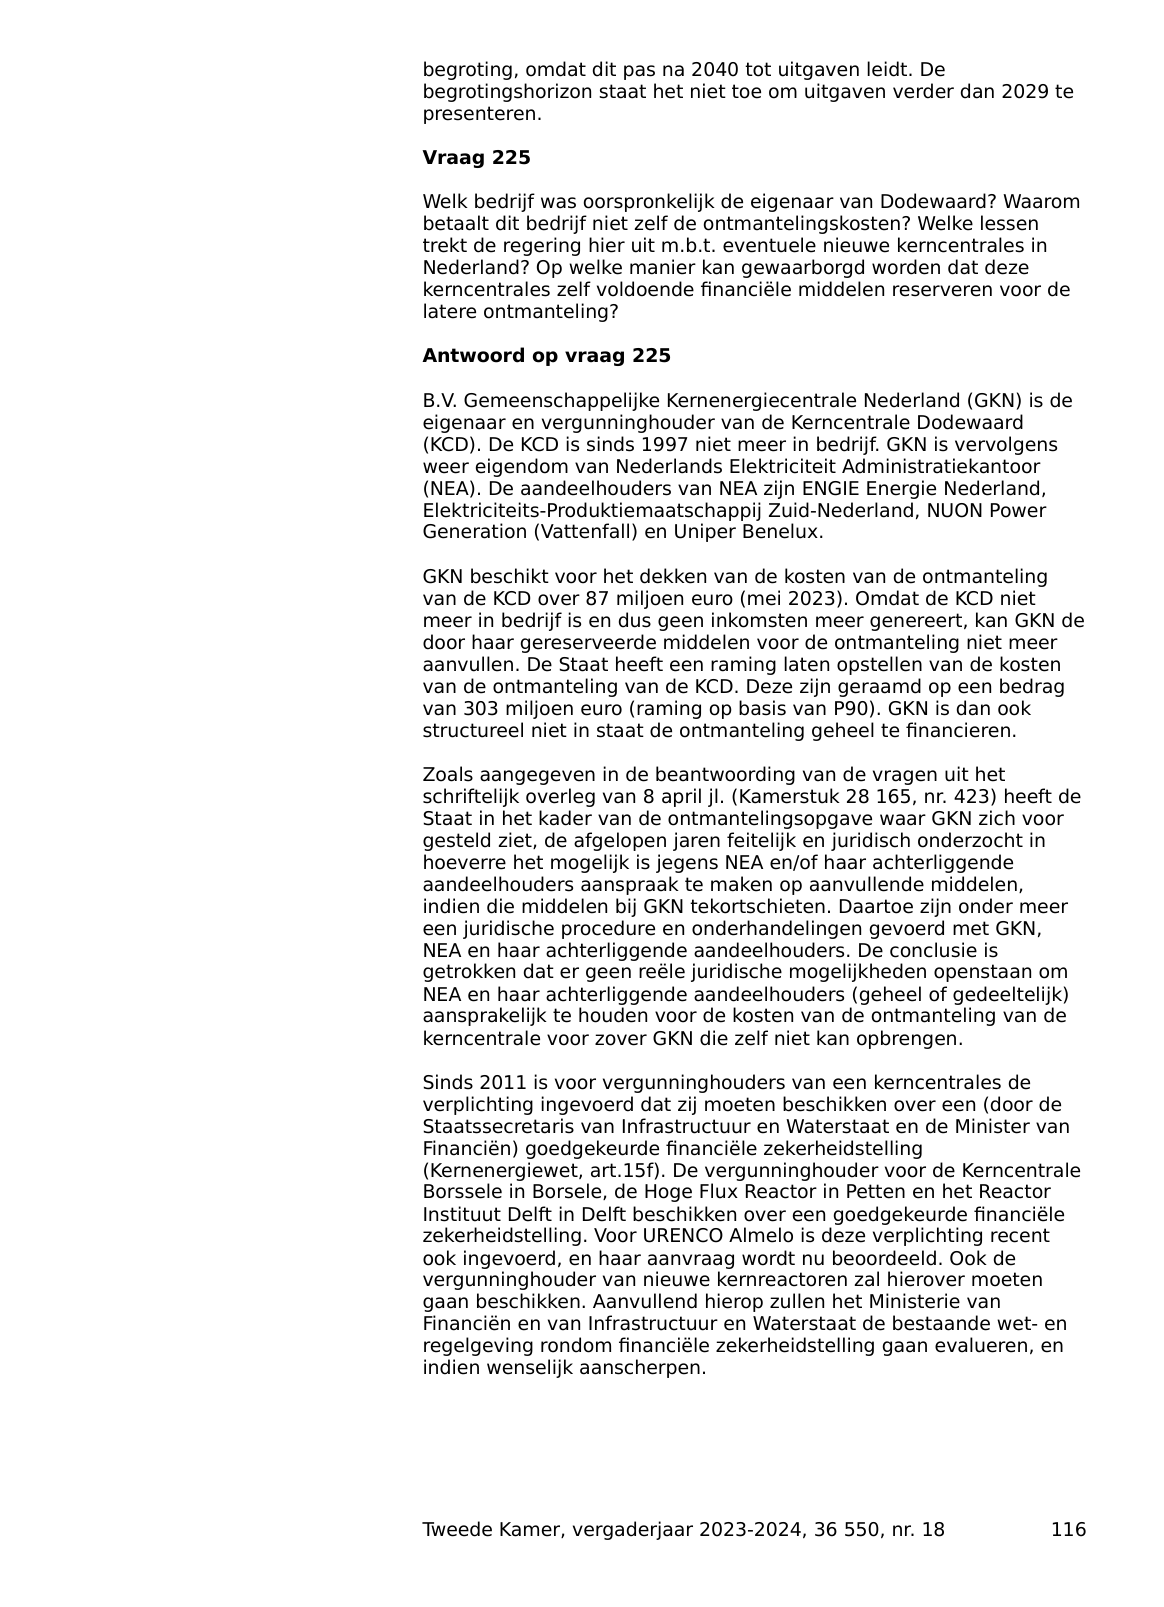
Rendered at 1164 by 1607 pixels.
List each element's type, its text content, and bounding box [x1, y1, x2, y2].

subtitle Vraag 225 [422, 147, 1087, 169]
text Sinds 2011 is voor vergunninghouders van een kerncentrales de verplichting ingevoerd dat zij moeten beschikken over een (door de Staatssecretaris van Infrastructuur en Waterstaat en de Minister van Financiën) goedgekeurde financiële zekerheidstelling (Kernenergiewet, art.15f). De vergunninghouder voor de Kerncentrale Borssele in Borsele, de Hoge Flux Reactor in Petten en het Reactor Instituut Delft in Delft beschikken over een goedgekeurde financiële zekerheidstelling. Voor URENCO Almelo is deze verplichting recent ook ingevoerd, en haar aanvraag wordt nu beoordeeld. Ook de vergunninghouder van nieuwe kernreactoren zal hierover moeten gaan beschikken. Aanvullend hierop zullen het Ministerie van Financiën en van Infrastructuur en Waterstaat de bestaande wet- en regelgeving rondom financiële zekerheidstelling gaan evalueren, en indien wenselijk aanscherpen. [422, 1072, 1087, 1379]
text B.V. Gemeenschappelijke Kernenergiecentrale Nederland (GKN) is de eigenaar en vergunninghouder van de Kerncentrale Dodewaard (KCD). De KCD is sinds 1997 niet meer in bedrijf. GKN is vervolgens weer eigendom van Nederlands Elektriciteit Administratiekantoor (NEA). De aandeelhouders van NEA zijn ENGIE Energie Nederland, Elektriciteits-Produktiemaatschappij Zuid-Nederland, NUON Power Generation (Vattenfall) en Uniper Benelux. [422, 389, 1087, 543]
text GKN beschikt voor het dekken van de kosten van de ontmanteling van de KCD over 87 miljoen euro (mei 2023). Omdat de KCD niet meer in bedrijf is en dus geen inkomsten meer genereert, kan GKN de door haar gereserveerde middelen voor de ontmanteling niet meer aanvullen. De Staat heeft een raming laten opstellen van de kosten van de ontmanteling van de KCD. Deze zijn geraamd op een bedrag van 303 miljoen euro (raming op basis van P90). GKN is dan ook structureel niet in staat de ontmanteling geheel te financieren. [422, 566, 1087, 741]
subtitle Antwoord op vraag 225 [422, 345, 1087, 367]
text Zoals aangegeven in de beantwoording van de vragen uit het schriftelijk overleg van 8 april jl. (Kamerstuk 28 165, nr. 423) heeft de Staat in het kader van de ontmantelingsopgave waar GKN zich voor gesteld ziet, de afgelopen jaren feitelijk en juridisch onderzocht in hoeverre het mogelijk is jegens NEA en/of haar achterliggende aandeelhouders aanspraak te maken op aanvullende middelen, indien die middelen bij GKN tekortschieten. Daartoe zijn onder meer een juridische procedure en onderhandelingen gevoerd met GKN, NEA en haar achterliggende aandeelhouders. De conclusie is getrokken dat er geen reële juridische mogelijkheden openstaan om NEA en haar achterliggende aandeelhouders (geheel of gedeeltelijk) aansprakelijk te houden voor de kosten van de ontmanteling van de kerncentrale voor zover GKN die zelf niet kan opbrengen. [422, 764, 1087, 1049]
text begroting, omdat dit pas na 2040 tot uitgaven leidt. De begrotingshorizon staat het niet toe om uitgaven verder dan 2029 te presenteren. [422, 59, 1087, 125]
text Welk bedrijf was oorspronkelijk de eigenaar van Dodewaard? Waarom betaalt dit bedrijf niet zelf de ontmantelingskosten? Welke lessen trekt de regering hier uit m.b.t. eventuele nieuwe kerncentrales in Nederland? Op welke manier kan gewaarborgd worden dat deze kerncentrales zelf voldoende financiële middelen reserveren voor de latere ontmanteling? [422, 191, 1087, 323]
